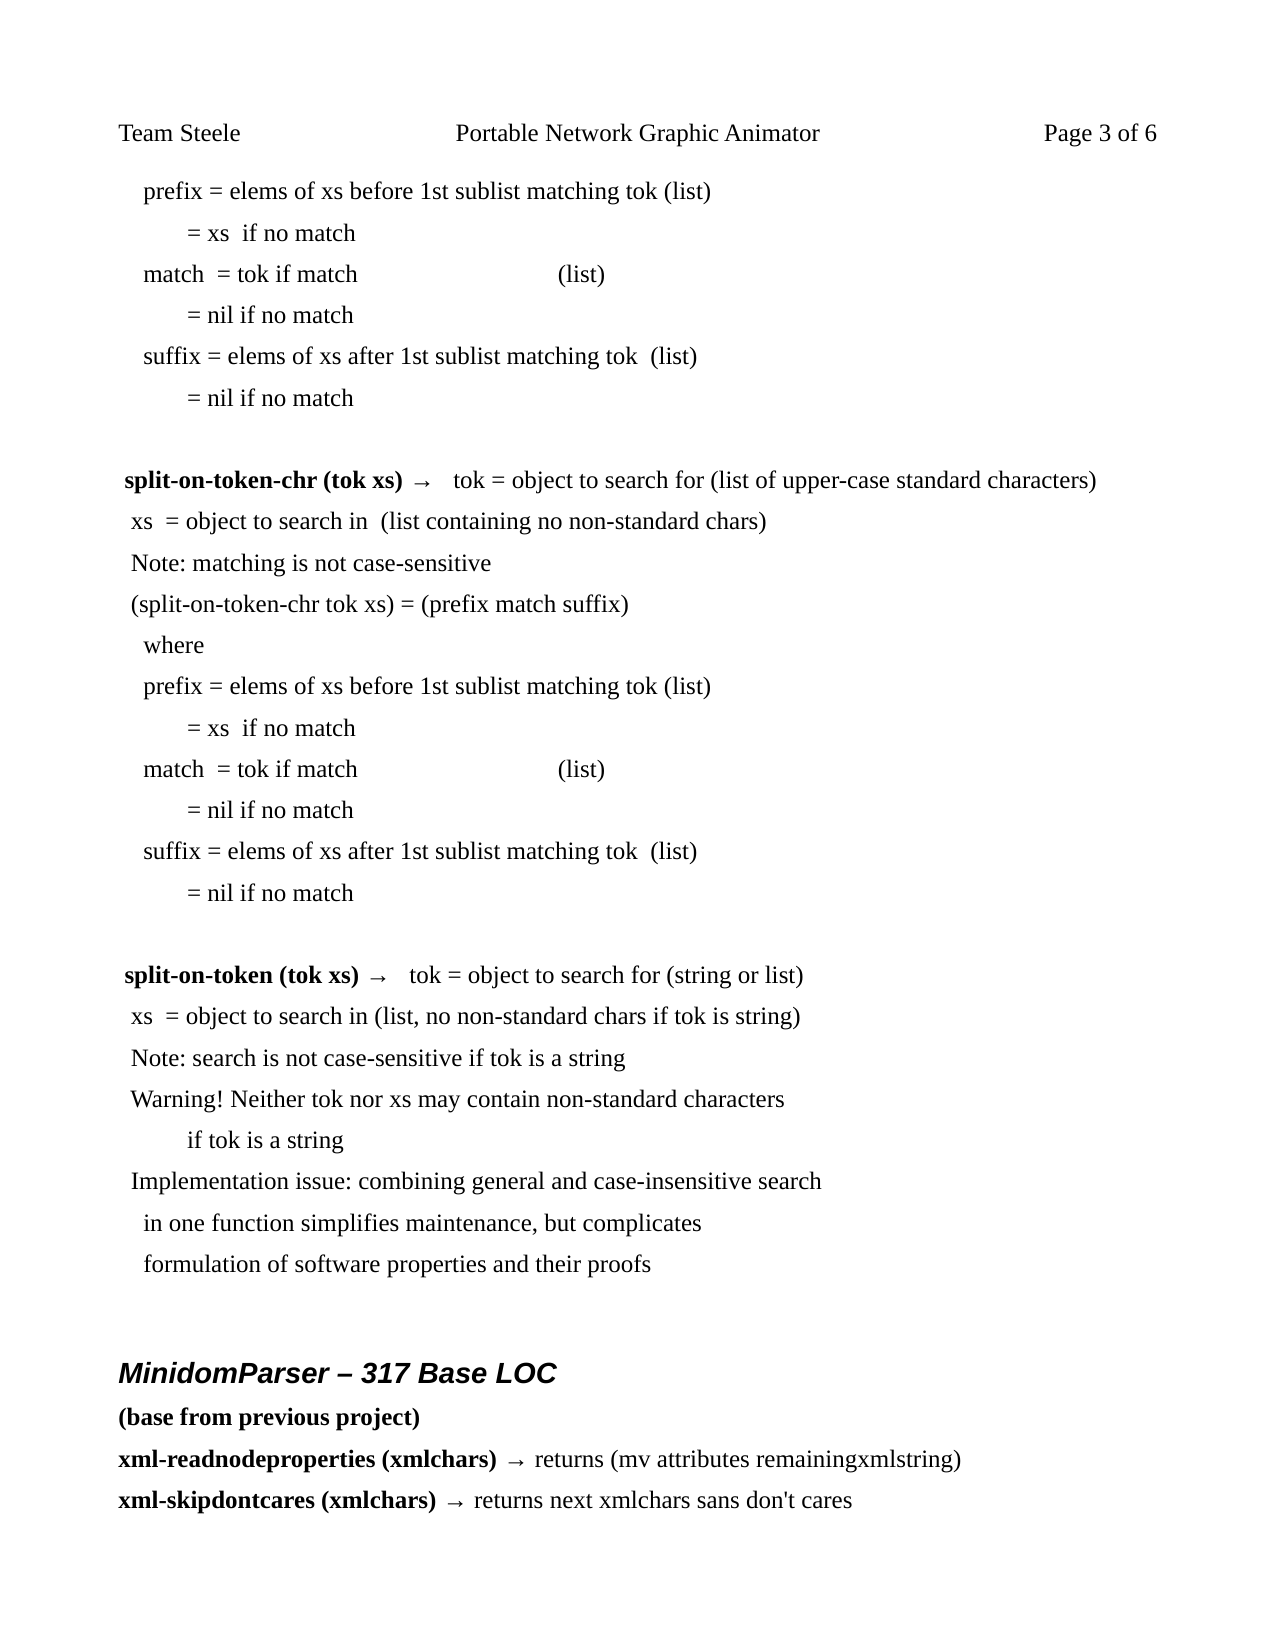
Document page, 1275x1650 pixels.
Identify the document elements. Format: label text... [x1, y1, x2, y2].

text in one function simplifies maintenance, but complicates [118, 1208, 1157, 1236]
text suffix = elems of xs after 1st sublist matching tok (list) [118, 836, 1157, 865]
text (split-on-token-chr tok xs) = (prefix match suffix) [118, 589, 1157, 618]
text match = tok if match (list) [118, 754, 1157, 783]
text = xs if no match [118, 218, 1157, 246]
text prefix = elems of xs before 1st sublist matching tok (list) [118, 671, 1157, 700]
text = nil if no match [118, 383, 1157, 411]
text where [118, 630, 1157, 659]
text prefix = elems of xs before 1st sublist matching tok (list) [118, 176, 1157, 205]
text Warning! Neither tok nor xs may contain non-standard characters [118, 1084, 1157, 1113]
text Note: matching is not case-sensitive [118, 548, 1157, 576]
text xml-readnodeproperties (xmlchars) → returns (mv attributes remainingxmlstring) [118, 1444, 1157, 1472]
text match = tok if match (list) [118, 259, 1157, 288]
subtitle MinidomParser – 317 Base LOC [118, 1356, 1157, 1390]
text = xs if no match [118, 713, 1157, 741]
text xs = object to search in (list containing no non-standard chars) [118, 506, 1157, 535]
text if tok is a string [118, 1125, 1157, 1154]
text xml-skipdontcares (xmlchars) → returns next xmlchars sans don't cares [118, 1485, 1157, 1514]
text Implementation issue: combining general and case-insensitive search [118, 1166, 1157, 1195]
text (base from previous project) [118, 1402, 1157, 1431]
text formulation of software properties and their proofs [118, 1249, 1157, 1278]
text = nil if no match [118, 300, 1157, 329]
text suffix = elems of xs after 1st sublist matching tok (list) [118, 341, 1157, 370]
text = nil if no match [118, 878, 1157, 906]
text split-on-token (tok xs) → tok = object to search for (string or list) [118, 960, 1157, 989]
text = nil if no match [118, 795, 1157, 824]
text split-on-token-chr (tok xs) → tok = object to search for (list of upper-case standard characters) [118, 465, 1157, 494]
text Note: search is not case-sensitive if tok is a string [118, 1043, 1157, 1071]
text xs = object to search in (list, no non-standard chars if tok is string) [118, 1001, 1157, 1030]
